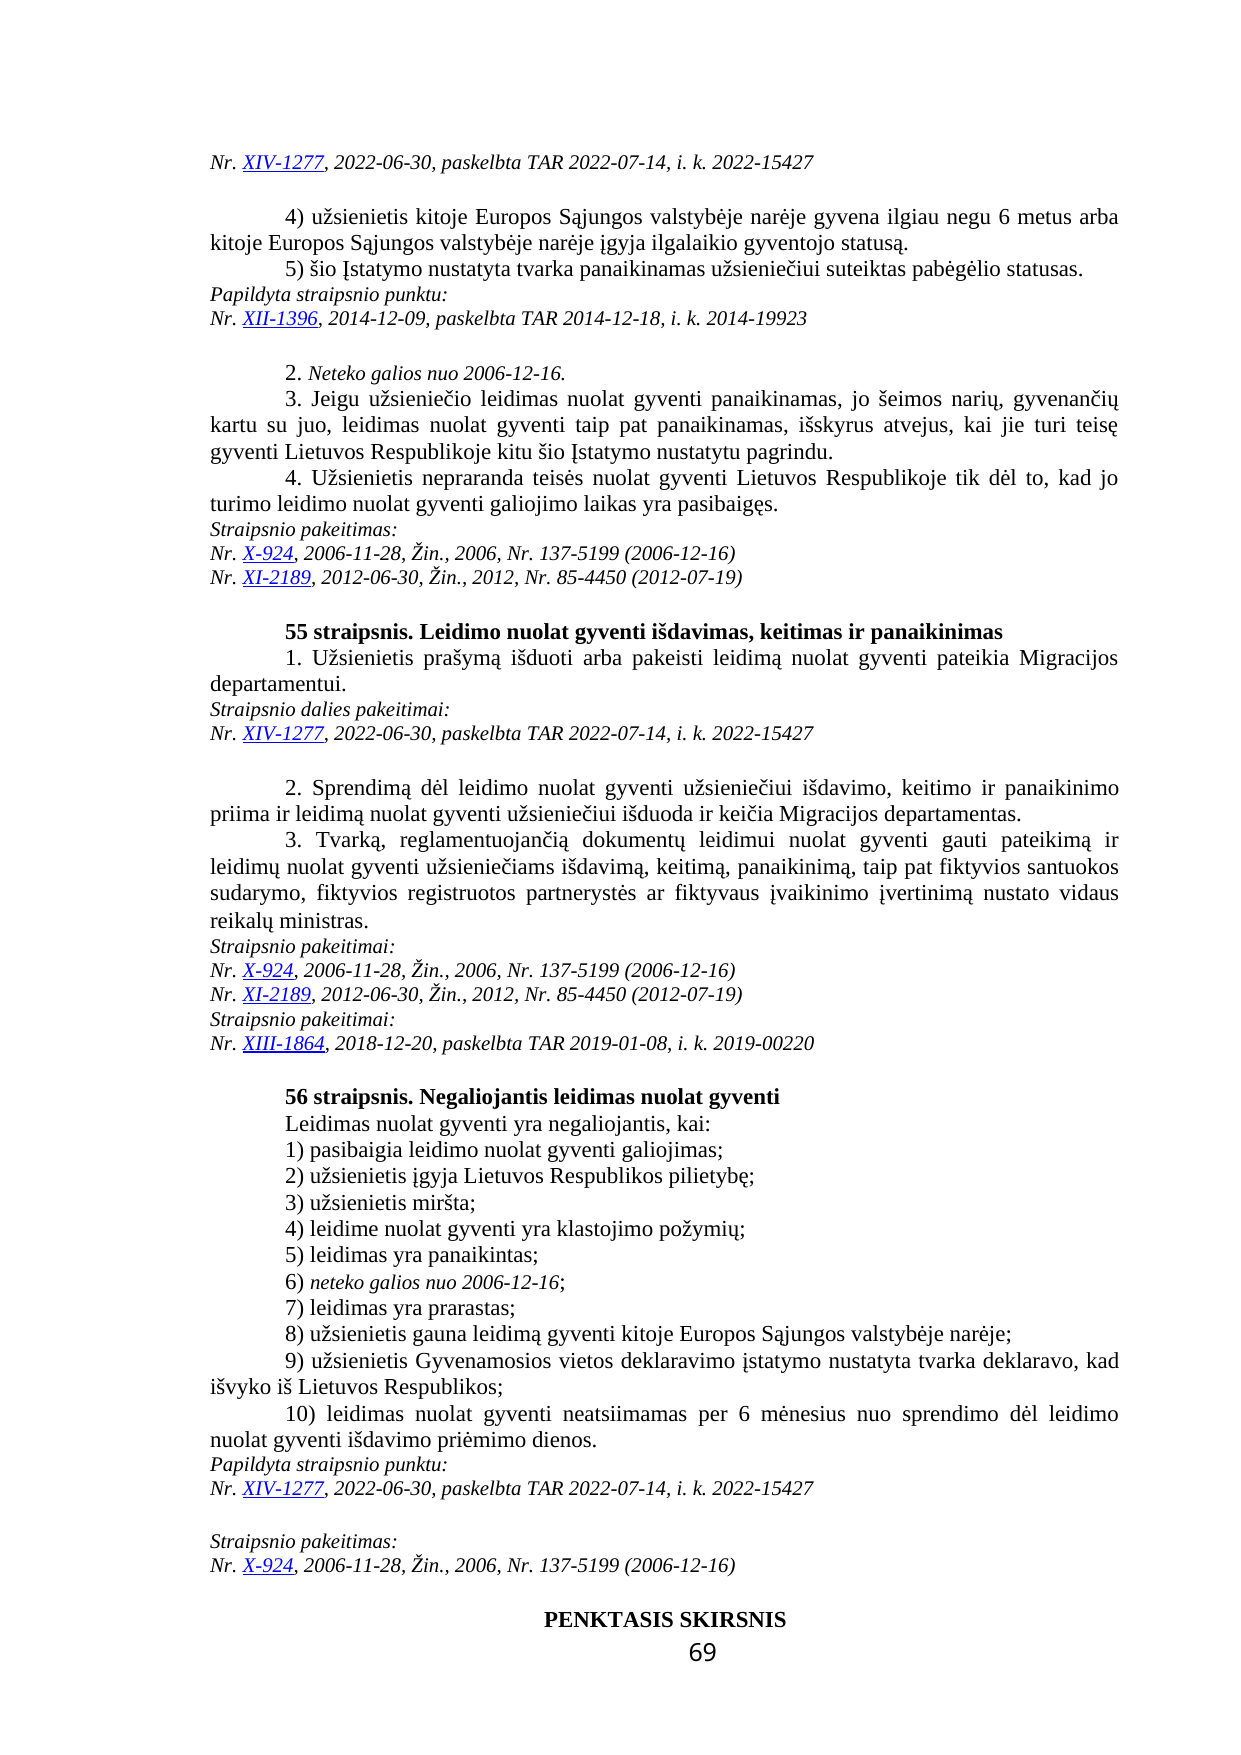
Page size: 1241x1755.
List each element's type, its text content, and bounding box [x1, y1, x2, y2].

text Straipsnio pakeitimai: [210, 1006, 1120, 1031]
text 7) leidimas yra prarastas; [210, 1294, 1120, 1321]
text Nr. XIV-1277, 2022-06-30, paskelbta TAR 2022-07-14, i. k. 2022-15427 [210, 150, 1120, 174]
text Nr. X-924, 2006-11-28, Žin., 2006, Nr. 137-5199 (2006-12-16) [210, 541, 1120, 565]
text Straipsnio pakeitimas: [210, 1529, 1120, 1553]
text Nr. XIV-1277, 2022-06-30, paskelbta TAR 2022-07-14, i. k. 2022-15427 [210, 1476, 1120, 1500]
text 9) užsienietis Gyvenamosios vietos deklaravimo įstatymo nustatyta tvarka deklaravo, kad išvyko iš Lietuvos Respublikos; [210, 1347, 1120, 1399]
text Nr. XIII-1864, 2018-12-20, paskelbta TAR 2019-01-08, i. k. 2019-00220 [210, 1031, 1120, 1054]
text 10) leidimas nuolat gyventi neatsiimamas per 6 mėnesius nuo sprendimo dėl leidimo nuolat gyventi išdavimo priėmimo dienos. [210, 1399, 1120, 1452]
text 1. Užsienietis prašymą išduoti arba pakeisti leidimą nuolat gyventi pateikia Migracijos departamentui. [210, 644, 1120, 697]
text 2. Neteko galios nuo 2006-12-16. [210, 359, 1120, 385]
text Straipsnio pakeitimas: [210, 517, 1120, 541]
text Nr. XIV-1277, 2022-06-30, paskelbta TAR 2022-07-14, i. k. 2022-15427 [210, 721, 1120, 745]
text 4) užsienietis kitoje Europos Sąjungos valstybėje narėje gyvena ilgiau negu 6 metus arba kitoje Europos Sąjungos valstybėje narėje įgyja ilgalaikio gyventojo statusą. [210, 203, 1120, 256]
text 2) užsienietis įgyja Lietuvos Respublikos pilietybę; [210, 1162, 1120, 1189]
text Papildyta straipsnio punktu: [210, 282, 1120, 306]
text Nr. X-924, 2006-11-28, Žin., 2006, Nr. 137-5199 (2006-12-16) [210, 958, 1120, 982]
text 56 straipsnis. Negaliojantis leidimas nuolat gyventi [210, 1083, 1120, 1110]
text Nr. X-924, 2006-11-28, Žin., 2006, Nr. 137-5199 (2006-12-16) [210, 1553, 1120, 1577]
text Papildyta straipsnio punktu: [210, 1452, 1120, 1476]
text 3) užsienietis miršta; [210, 1189, 1120, 1215]
text 55 straipsnis. Leidimo nuolat gyventi išdavimas, keitimas ir panaikinimas [210, 618, 1120, 644]
text Nr. XII-1396, 2014-12-09, paskelbta TAR 2014-12-18, i. k. 2014-19923 [210, 306, 1120, 330]
text 4) leidime nuolat gyventi yra klastojimo požymių; [210, 1215, 1120, 1241]
text 6) neteko galios nuo 2006-12-16; [210, 1268, 1120, 1294]
text Straipsnio dalies pakeitimai: [210, 697, 1120, 721]
text 2. Sprendimą dėl leidimo nuolat gyventi užsieniečiui išdavimo, keitimo ir panaikinimo priima ir leidimą nuolat gyventi užsieniečiui išduoda ir keičia Migracijos departamentas. [210, 774, 1120, 826]
text Nr. XI-2189, 2012-06-30, Žin., 2012, Nr. 85-4450 (2012-07-19) [210, 565, 1120, 589]
text Leidimas nuolat gyventi yra negaliojantis, kai: [210, 1110, 1120, 1136]
text 4. Užsienietis nepraranda teisės nuolat gyventi Lietuvos Respublikoje tik dėl to, kad jo turimo leidimo nuolat gyventi galiojimo laikas yra pasibaigęs. [210, 464, 1120, 517]
text 8) užsienietis gauna leidimą gyventi kitoje Europos Sąjungos valstybėje narėje; [210, 1321, 1120, 1347]
text PENKTASIS SKIRSNIS [210, 1606, 1120, 1632]
text 3. Jeigu užsieniečio leidimas nuolat gyventi panaikinamas, jo šeimos narių, gyvenančių kartu su juo, leidimas nuolat gyventi taip pat panaikinamas, išskyrus atvejus, kai jie turi teisę gyventi Lietuvos Respublikoje kitu šio Įstatymo nustatytu pagrindu. [210, 385, 1120, 464]
text Nr. XI-2189, 2012-06-30, Žin., 2012, Nr. 85-4450 (2012-07-19) [210, 982, 1120, 1006]
text 3. Tvarką, reglamentuojančią dokumentų leidimui nuolat gyventi gauti pateikimą ir leidimų nuolat gyventi užsieniečiams išdavimą, keitimą, panaikinimą, taip pat fiktyvios santuokos sudarymo, fiktyvios registruotos partnerystės ar fiktyvaus įvaikinimo įvertinimą nustato vidaus reikalų ministras. [210, 826, 1120, 934]
text Straipsnio pakeitimai: [210, 934, 1120, 958]
text 1) pasibaigia leidimo nuolat gyventi galiojimas; [210, 1136, 1120, 1162]
text 5) šio Įstatymo nustatyta tvarka panaikinamas užsieniečiui suteiktas pabėgėlio statusas. [210, 256, 1120, 282]
text 5) leidimas yra panaikintas; [210, 1241, 1120, 1268]
